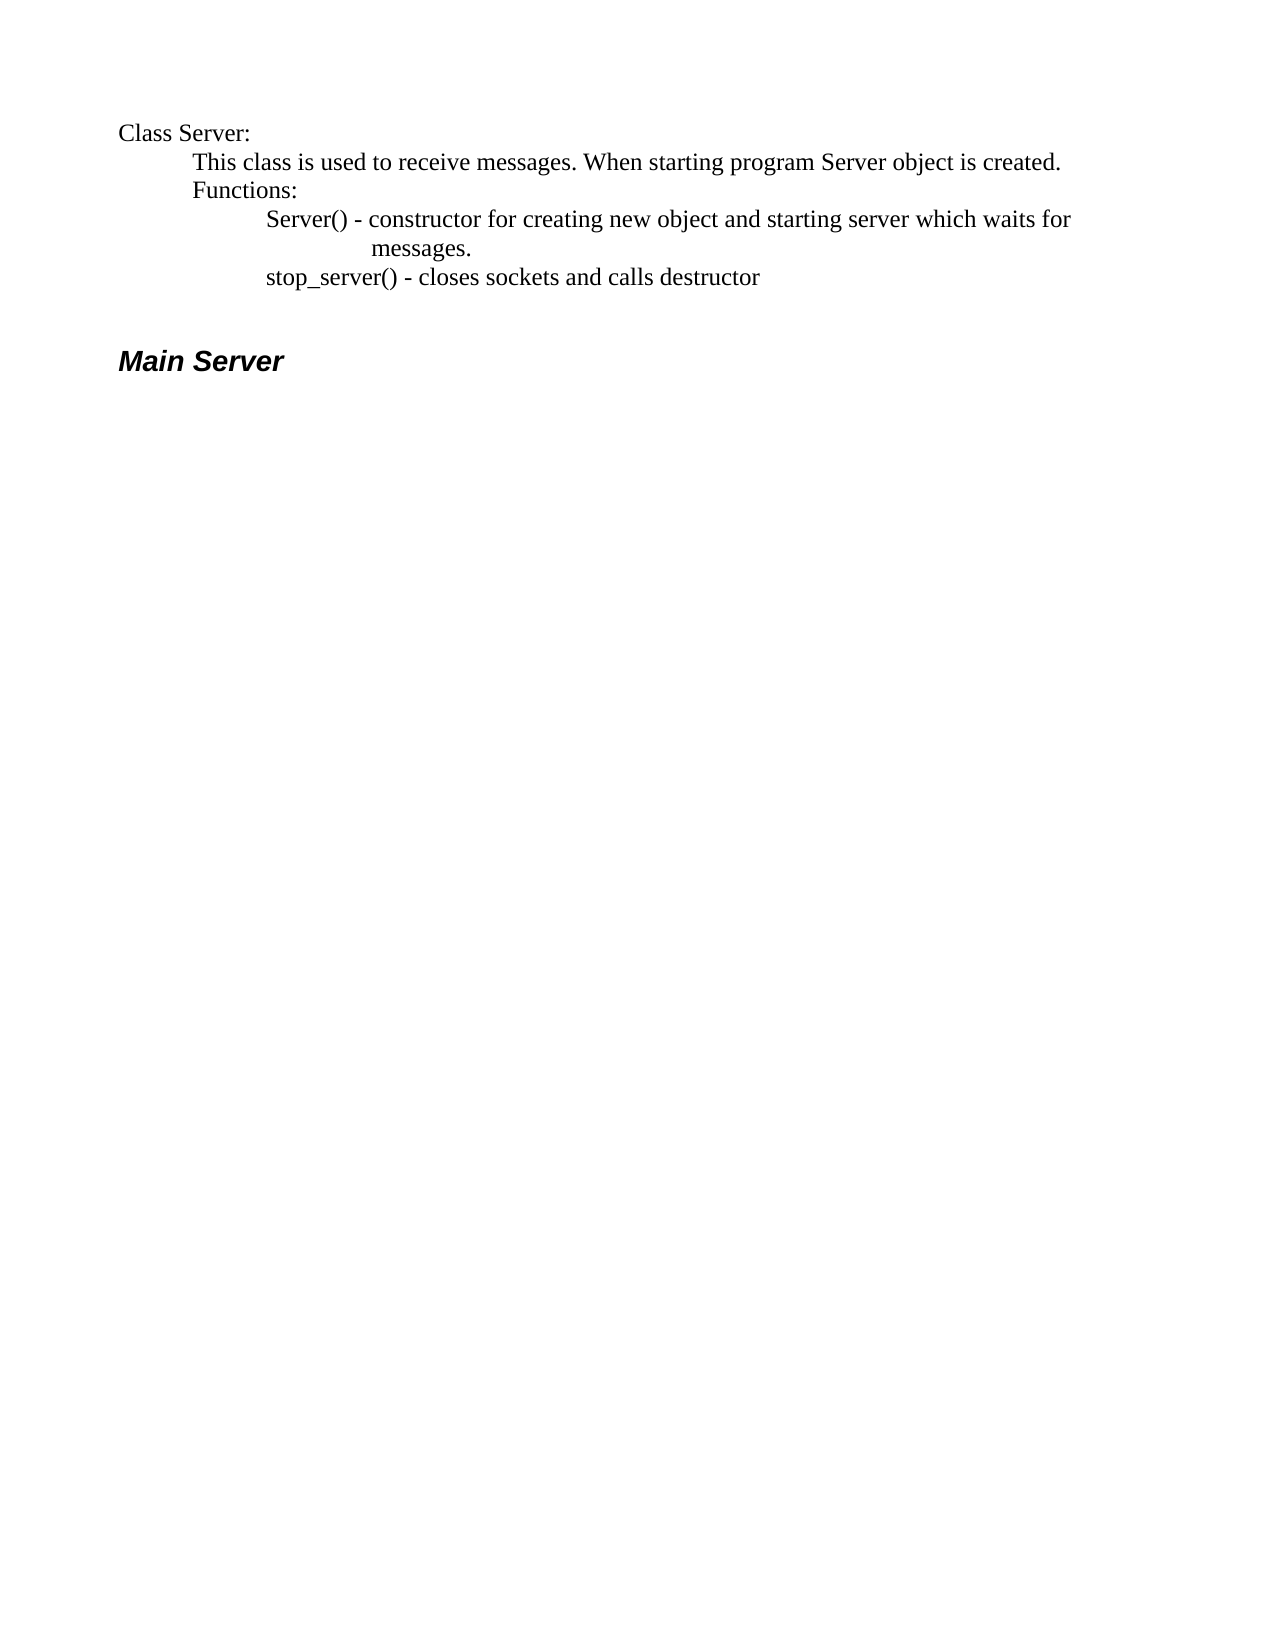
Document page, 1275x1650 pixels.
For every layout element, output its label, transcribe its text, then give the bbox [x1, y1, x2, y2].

subtitle Main Server [118, 344, 1157, 378]
text Functions: [118, 176, 1157, 204]
text This class is used to receive messages. When starting program Server object is created. [118, 147, 1157, 176]
text Server() - constructor for creating new object and starting server which waits for messages. [118, 204, 1157, 262]
text Class Server: [118, 118, 1157, 147]
text stop_server() - closes sockets and calls destructor [118, 262, 1157, 291]
